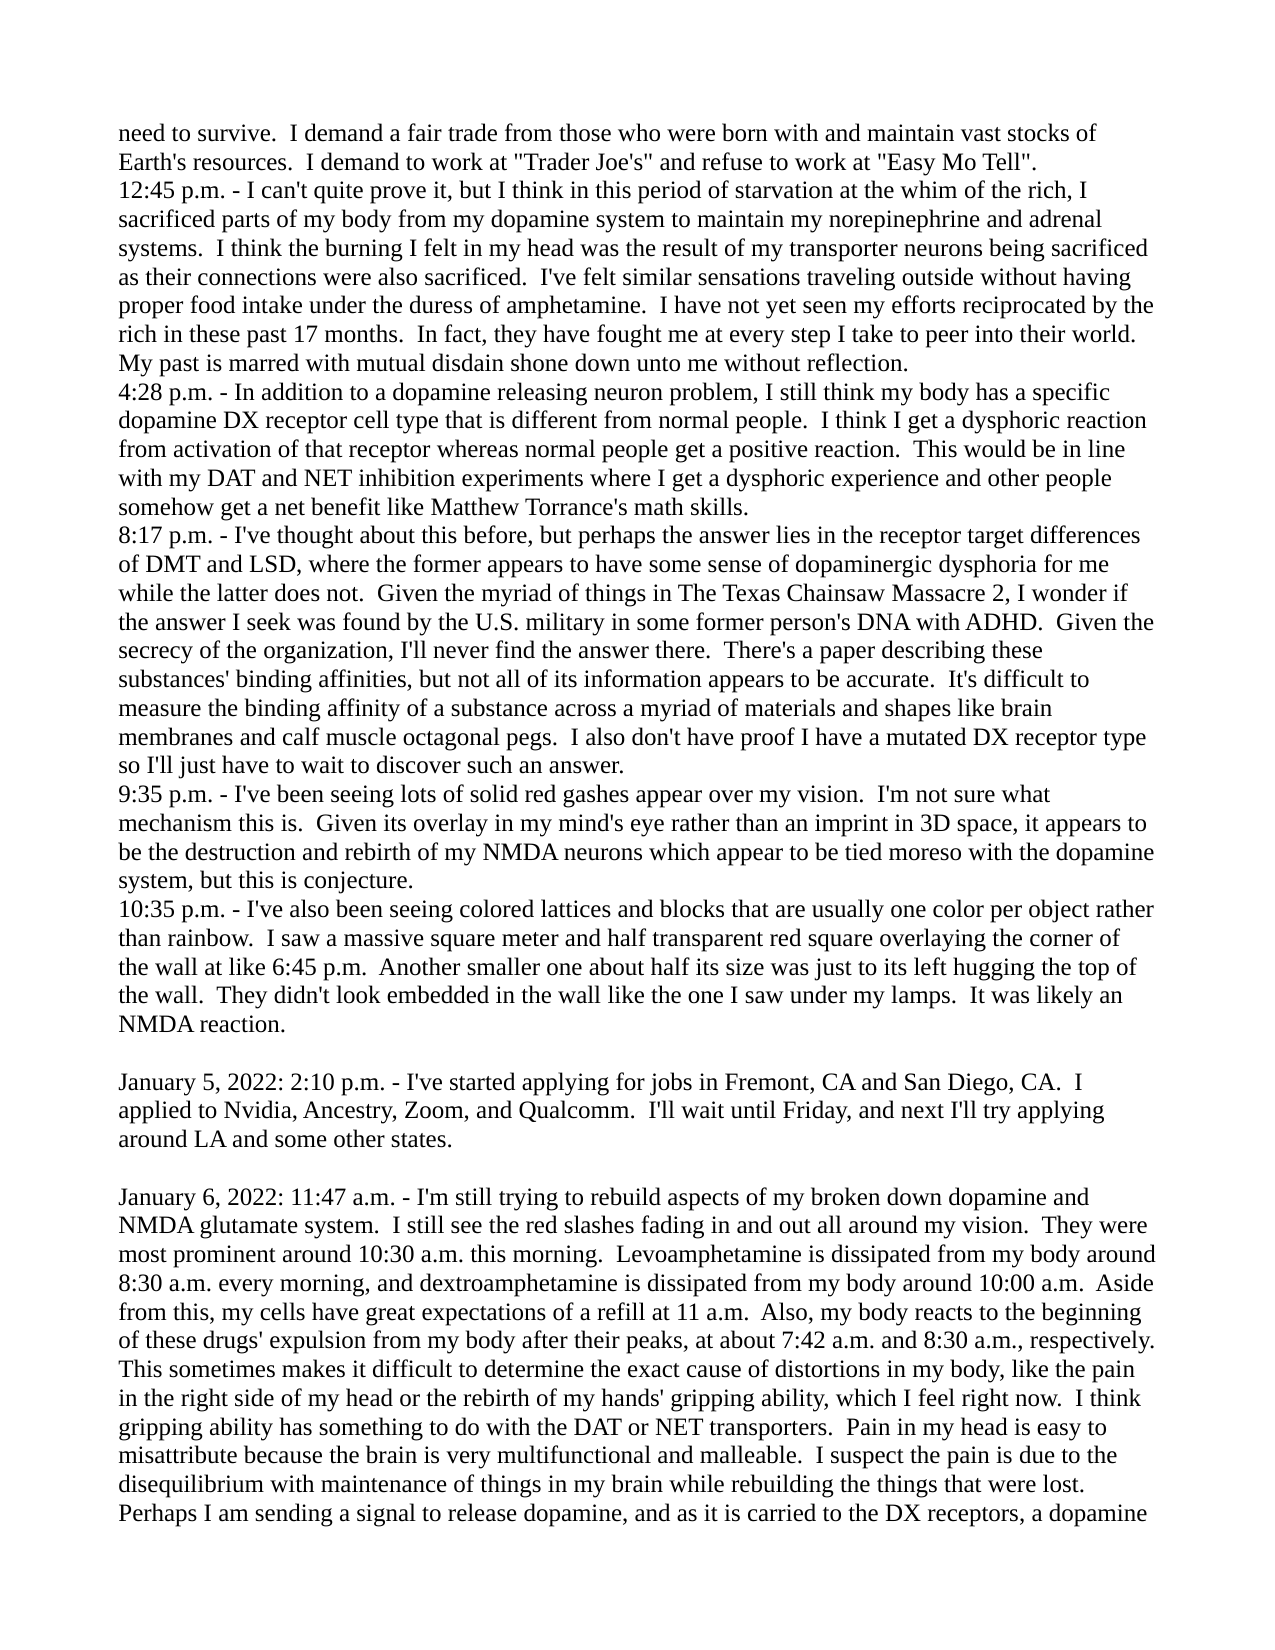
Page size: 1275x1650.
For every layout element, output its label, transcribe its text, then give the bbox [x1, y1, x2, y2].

text 12:45 p.m. - I can't quite prove it, but I think in this period of starvation at the whim of the rich, I sacrificed parts of my body from my dopamine system to maintain my norepinephrine and adrenal systems. I think the burning I felt in my head was the result of my transporter neurons being sacrificed as their connections were also sacrificed. I've felt similar sensations traveling outside without having proper food intake under the duress of amphetamine. I have not yet seen my efforts reciprocated by the rich in these past 17 months. In fact, they have fought me at every step I take to peer into their world. My past is marred with mutual disdain shone down unto me without reflection. [118, 176, 1157, 377]
text need to survive. I demand a fair trade from those who were born with and maintain vast stocks of Earth's resources. I demand to work at "Trader Joe's" and refuse to work at "Easy Mo Tell". [118, 118, 1157, 176]
text 4:28 p.m. - In addition to a dopamine releasing neuron problem, I still think my body has a specific dopamine DX receptor cell type that is different from normal people. I think I get a dysphoric reaction from activation of that receptor whereas normal people get a positive reaction. This would be in line with my DAT and NET inhibition experiments where I get a dysphoric experience and other people somehow get a net benefit like Matthew Torrance's math skills. [118, 377, 1157, 521]
text 9:35 p.m. - I've been seeing lots of solid red gashes appear over my vision. I'm not sure what mechanism this is. Given its overlay in my mind's eye rather than an imprint in 3D space, it appears to be the destruction and rebirth of my NMDA neurons which appear to be tied moreso with the dopamine system, but this is conjecture. [118, 779, 1157, 894]
text January 5, 2022: 2:10 p.m. - I've started applying for jobs in Fremont, CA and San Diego, CA. I applied to Nvidia, Ancestry, Zoom, and Qualcomm. I'll wait until Friday, and next I'll try applying around LA and some other states. [118, 1067, 1157, 1153]
text January 6, 2022: 11:47 a.m. - I'm still trying to rebuild aspects of my broken down dopamine and NMDA glutamate system. I still see the red slashes fading in and out all around my vision. They were most prominent around 10:30 a.m. this morning. Levoamphetamine is dissipated from my body around 8:30 a.m. every morning, and dextroamphetamine is dissipated from my body around 10:00 a.m. Aside from this, my cells have great expectations of a refill at 11 a.m. Also, my body reacts to the beginning of these drugs' expulsion from my body after their peaks, at about 7:42 a.m. and 8:30 a.m., respectively. This sometimes makes it difficult to determine the exact cause of distortions in my body, like the pain in the right side of my head or the rebirth of my hands' gripping ability, which I feel right now. I think gripping ability has something to do with the DAT or NET transporters. Pain in my head is easy to misattribute because the brain is very multifunctional and malleable. I suspect the pain is due to the disequilibrium with maintenance of things in my brain while rebuilding the things that were lost. Perhaps I am sending a signal to release dopamine, and as it is carried to the DX receptors, a dopamine [118, 1182, 1157, 1527]
text 8:17 p.m. - I've thought about this before, but perhaps the answer lies in the receptor target differences of DMT and LSD, where the former appears to have some sense of dopaminergic dysphoria for me while the latter does not. Given the myriad of things in The Texas Chainsaw Massacre 2, I wonder if the answer I seek was found by the U.S. military in some former person's DNA with ADHD. Given the secrecy of the organization, I'll never find the answer there. There's a paper describing these substances' binding affinities, but not all of its information appears to be accurate. It's difficult to measure the binding affinity of a substance across a myriad of materials and shapes like brain membranes and calf muscle octagonal pegs. I also don't have proof I have a mutated DX receptor type so I'll just have to wait to discover such an answer. [118, 521, 1157, 779]
text 10:35 p.m. - I've also been seeing colored lattices and blocks that are usually one color per object rather than rainbow. I saw a massive square meter and half transparent red square overlaying the corner of the wall at like 6:45 p.m. Another smaller one about half its size was just to its left hugging the top of the wall. They didn't look embedded in the wall like the one I saw under my lamps. It was likely an NMDA reaction. [118, 894, 1157, 1038]
